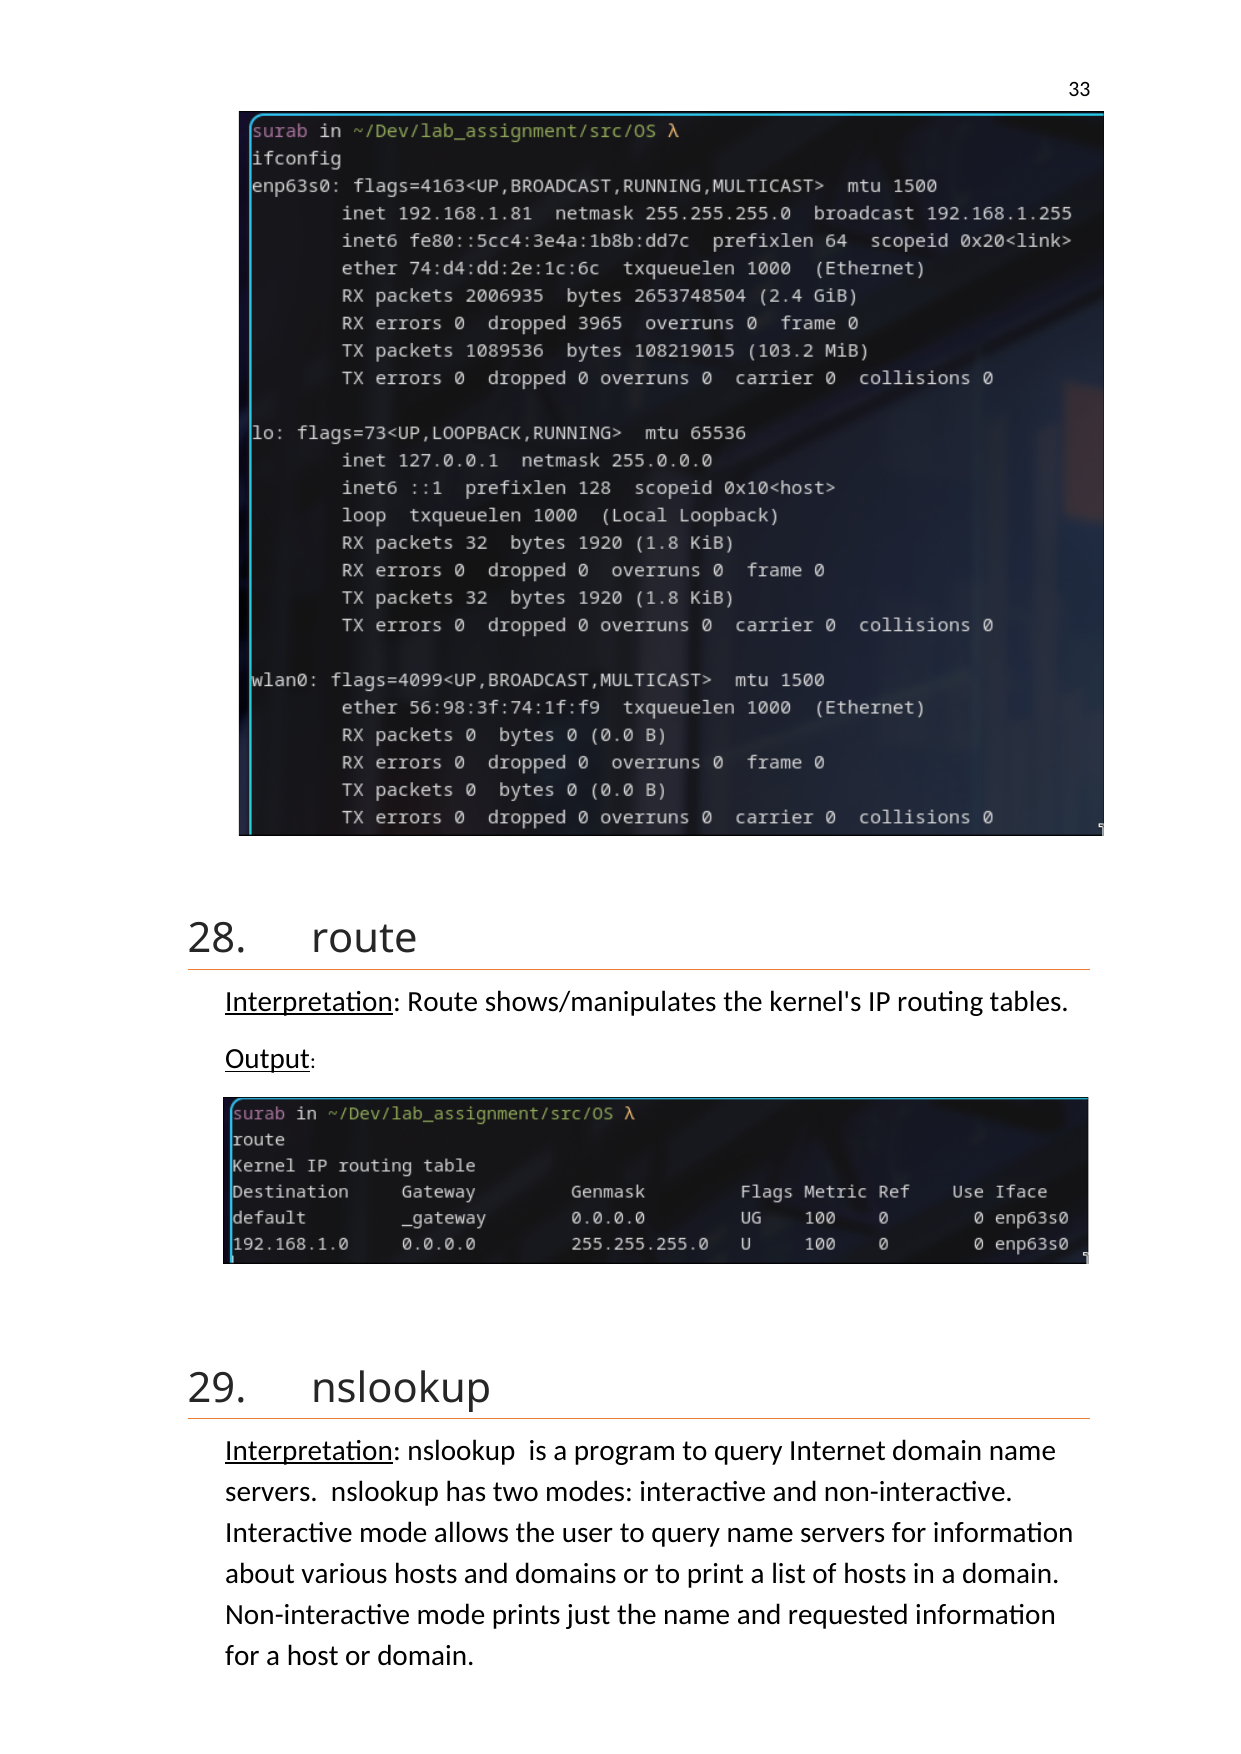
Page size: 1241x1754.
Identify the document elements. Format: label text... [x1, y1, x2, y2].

picture [223, 1097, 1089, 1264]
text Interpretation: Route shows/manipulates the kernel's IP routing tables. [225, 983, 1090, 1018]
text Interpretation: nslookup is a program to query Internet domain name servers. nslookup has two modes: interactive and non-interactive. Interactive mode allows the user to query name servers for information about various hosts and domains or to print a list of hosts in a domain. Non-interactive mode prints just the name and requested information for a host or domain. [225, 1432, 1090, 1672]
subtitle route [187, 908, 1090, 970]
text Output: [225, 1040, 1090, 1076]
picture [238, 111, 1104, 836]
subtitle nslookup [187, 1358, 1090, 1419]
